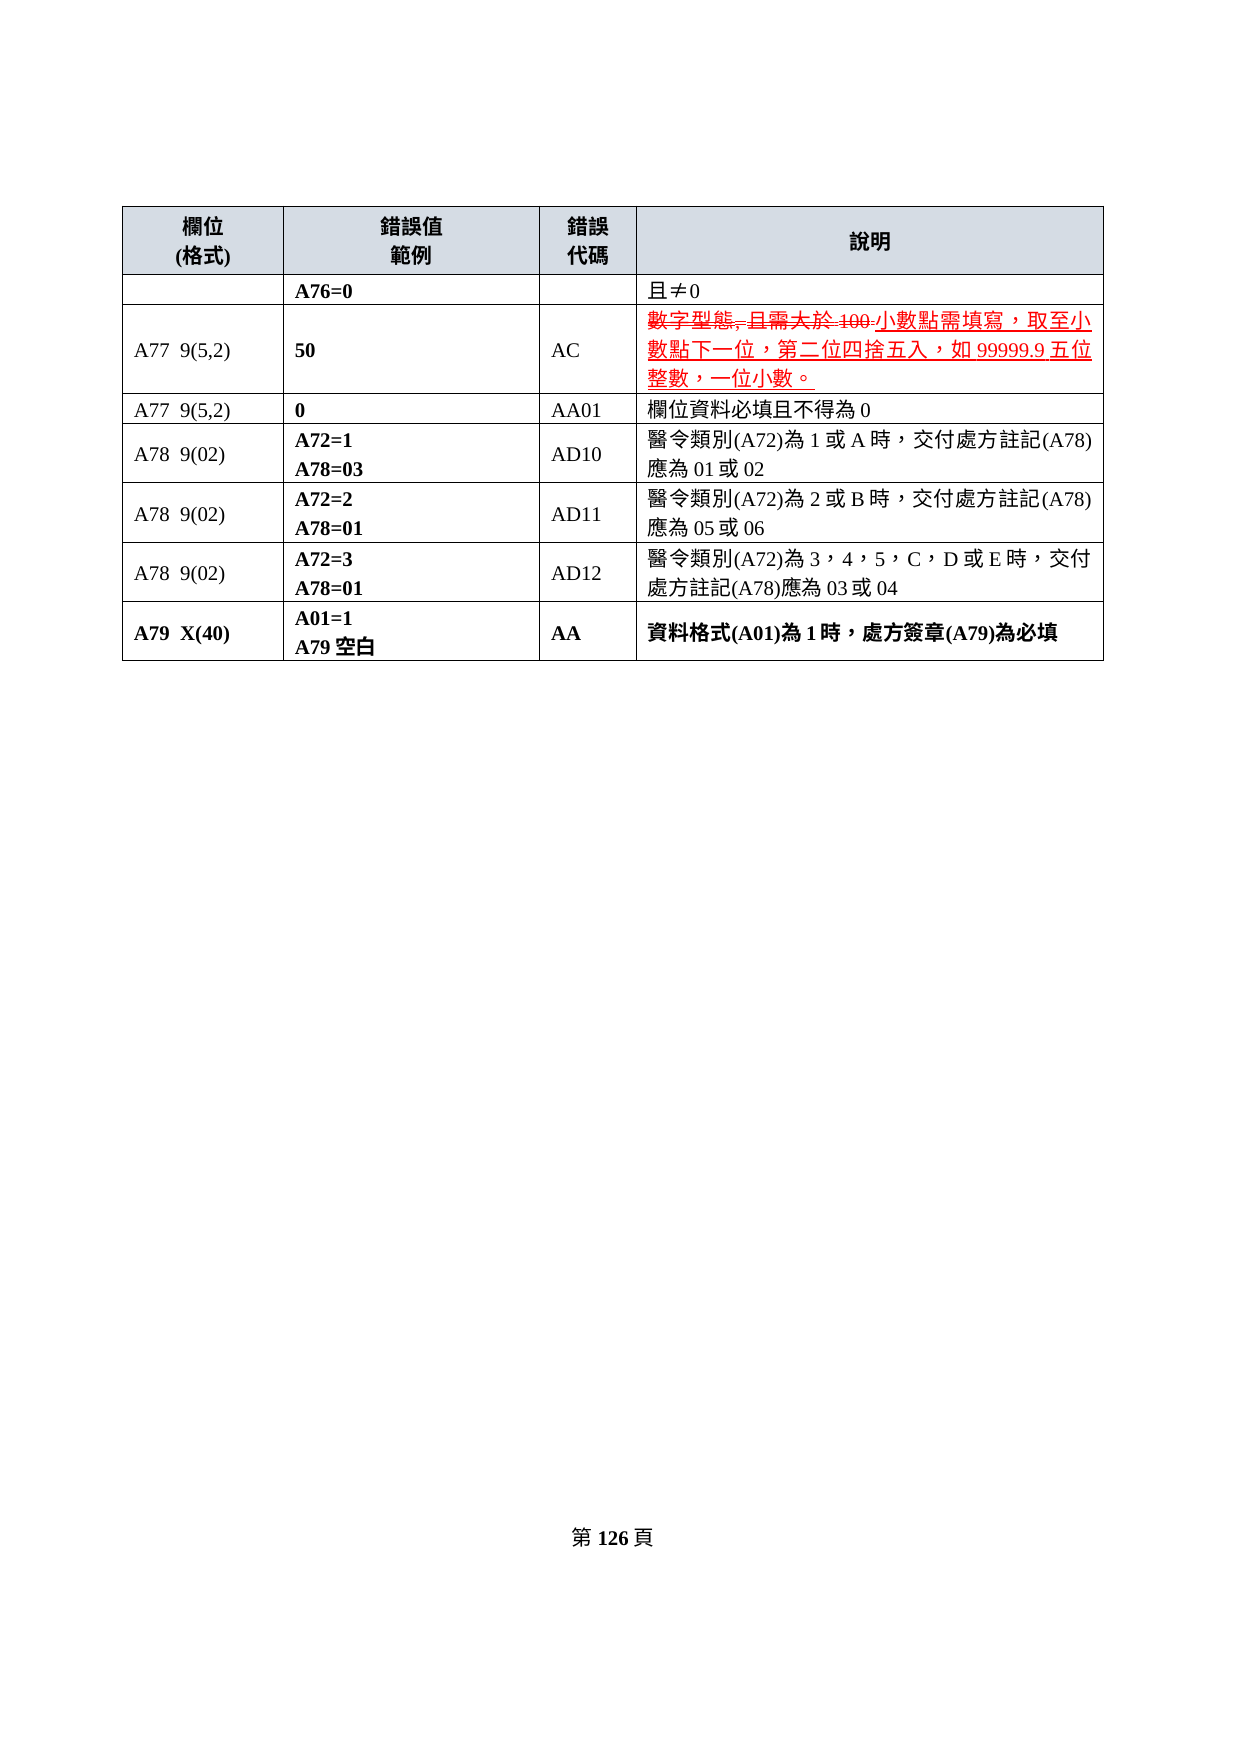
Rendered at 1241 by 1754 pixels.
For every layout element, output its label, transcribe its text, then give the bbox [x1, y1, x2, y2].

table_cell A76=0 [284, 275, 539, 304]
table_cell 數字型態, 且需大於100小數點需填寫，取至小數點下一位，第二位四捨五入，如99999.9五位整數，一位小數。 [637, 305, 1103, 393]
table_cell A72=2 A78=01 [284, 483, 539, 542]
table_cell AD10 [540, 424, 636, 482]
table_header 錯誤值 範例 [284, 207, 539, 274]
table_cell AA01 [540, 394, 636, 423]
table_cell A72=1 A78=03 [284, 424, 539, 482]
table_cell AA [540, 602, 636, 660]
table_cell 欄位資料必填且不得為0 [637, 394, 1103, 423]
table_header 說明 [637, 207, 1103, 274]
table_cell AC [540, 305, 636, 393]
table_cell 醫令類別(A72)為2或B時，交付處方註記(A78)應為05或06 [637, 483, 1103, 542]
table_cell A77 9(5,2) [123, 305, 283, 393]
table_cell A77 9(5,2) [123, 394, 283, 423]
table_cell 醫令類別(A72)為3，4，5，C，D或E時，交付處方註記(A78)應為03或04 [637, 543, 1103, 601]
table_cell AD11 [540, 483, 636, 542]
table_cell A79 X(40) [123, 602, 283, 660]
table_cell 且≠0 [637, 275, 1103, 304]
table_header 錯誤 代碼 [540, 207, 636, 274]
table_cell [123, 275, 283, 304]
table_cell A72=3 A78=01 [284, 543, 539, 601]
table_cell A78 9(02) [123, 483, 283, 542]
table_cell 資料格式(A01)為1時，處方簽章(A79)為必填 [637, 602, 1103, 660]
table_cell AD12 [540, 543, 636, 601]
table_header 欄位 (格式) [123, 207, 283, 274]
table_cell A78 9(02) [123, 543, 283, 601]
table_cell A01=1 A79空白 [284, 602, 539, 660]
table_cell [540, 275, 636, 304]
table_cell 50 [284, 305, 539, 393]
table_cell 0 [284, 394, 539, 423]
table_cell 醫令類別(A72)為1或A時，交付處方註記(A78)應為01或02 [637, 424, 1103, 482]
table_cell A78 9(02) [123, 424, 283, 482]
